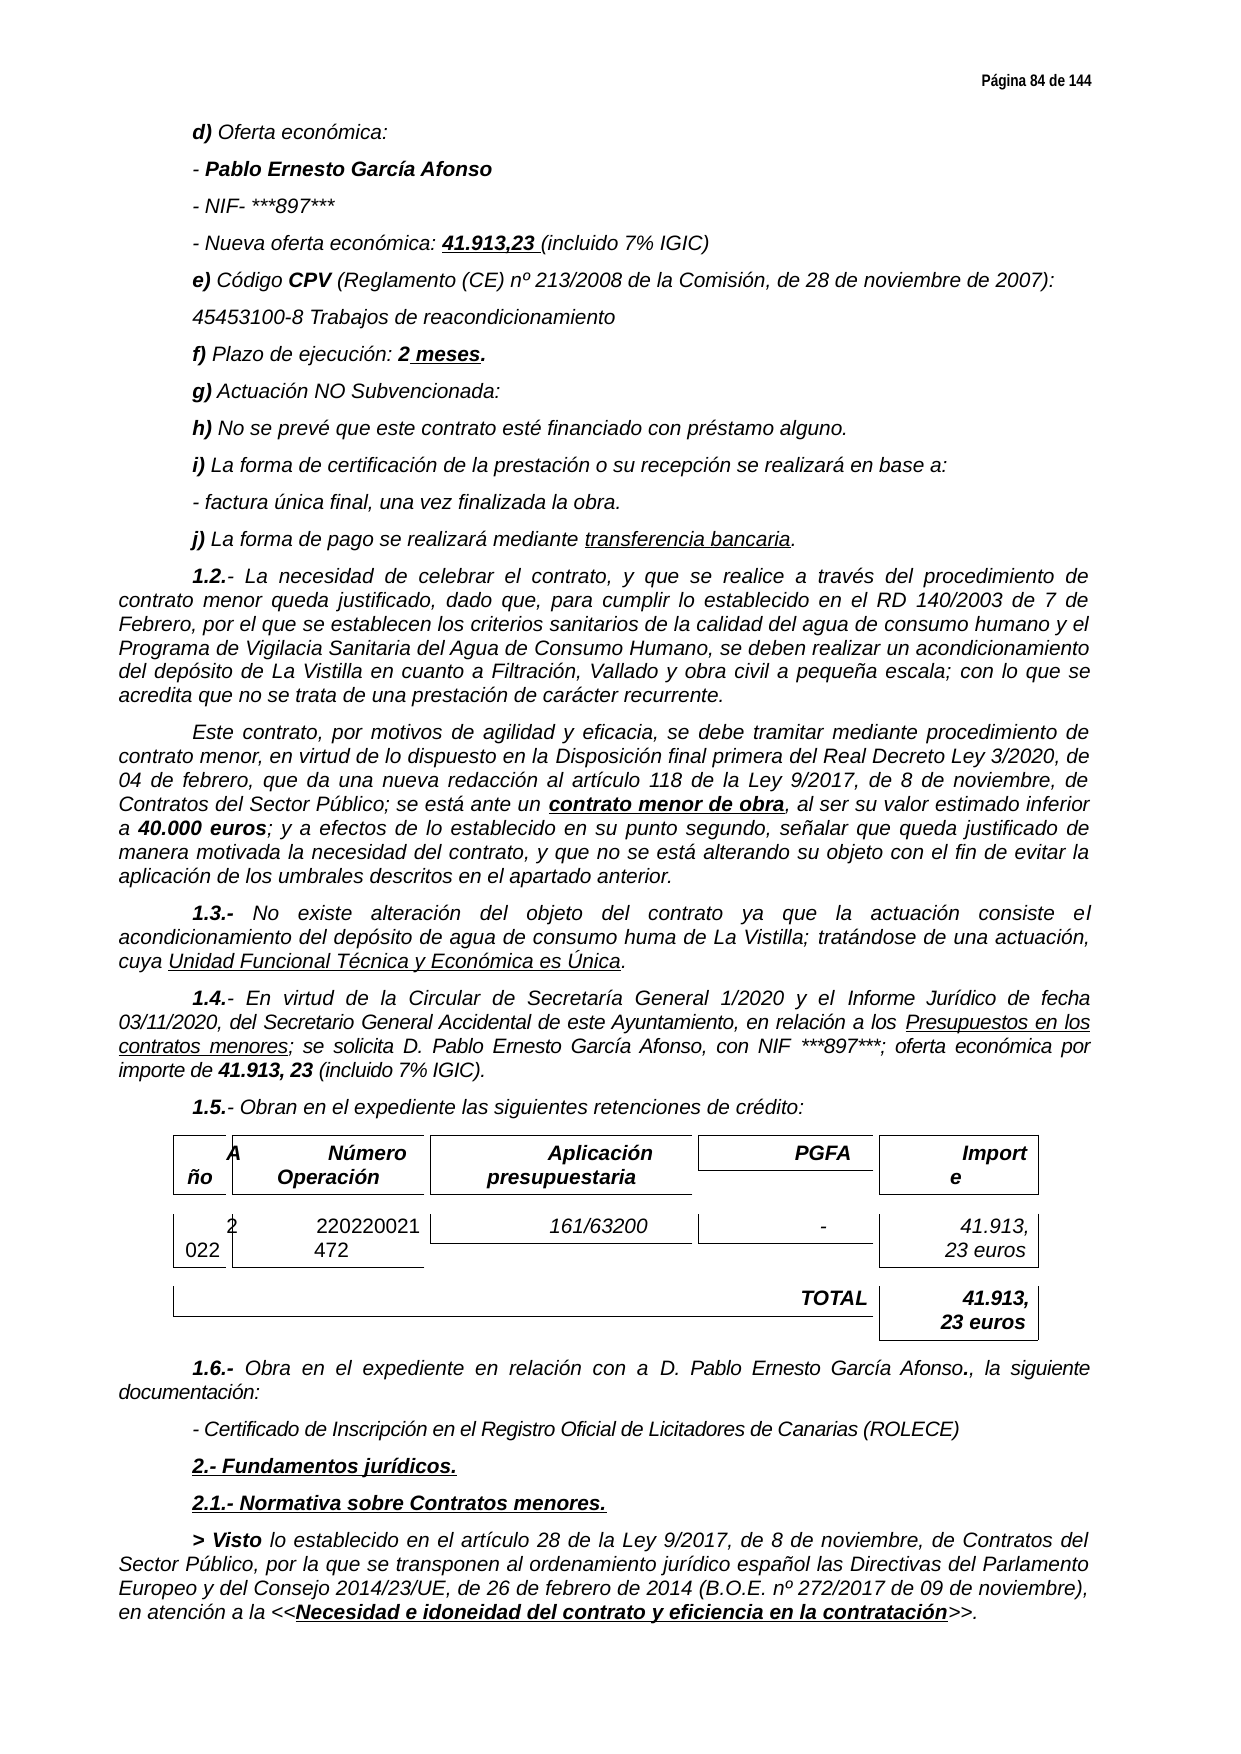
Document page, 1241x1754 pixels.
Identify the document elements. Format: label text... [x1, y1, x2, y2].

table_cell 41.913,23 euros [876, 1211, 1041, 1283]
text h) No se prevé que este contrato esté financiado con préstamo alguno. [118, 416, 1092, 439]
text e) Código CPV (Reglamento (CE) nº 213/2008 de la Comisión, de 28 de noviembre de 2007): [118, 268, 1092, 292]
text 45453100-8 Trabajos de reacondicionamiento [118, 304, 1092, 328]
table_header Año [170, 1132, 229, 1211]
text 1.3.- No existe alteración del objeto del contrato ya que la actuación consiste el acondicionamiento del depósito de agua de consumo huma de La Vistilla; tratándose de una actuación, cuya Unidad Funcional Técnica y Económica es Única. [118, 901, 1092, 973]
text - Certificado de Inscripción en el Registro Oficial de Licitadores de Canarias (ROLECE) [118, 1417, 1092, 1441]
text > Visto lo establecido en el artículo 28 de la Ley 9/2017, de 8 de noviembre, de Contratos del Sector Público, por la que se transponen al ordenamiento jurídico español las Directivas del Parlamento Europeo y del Consejo 2014/23/UE, de 26 de febrero de 2014 (B.O.E. nº 272/2017 de 09 de noviembre), en atención a la <<Necesidad e idoneidad del contrato y eficiencia en la contratación>>. [118, 1528, 1092, 1624]
text 1.2.- La necesidad de celebrar el contrato, y que se realice a través del procedimiento de contrato menor queda justificado, dado que, para cumplir lo establecido en el RD 140/2003 de 7 de Febrero, por el que se establecen los criterios sanitarios de la calidad del agua de consumo humano y el Programa de Vigilacia Sanitaria del Agua de Consumo Humano, se deben realizar un acondicionamiento del depósito de La Vistilla en cuanto a Filtración, Vallado y obra civil a pequeña escala; con lo que se acredita que no se trata de una prestación de carácter recurrente. [118, 563, 1092, 707]
text f) Plazo de ejecución: 2 meses. [118, 342, 1092, 366]
table_cell 2022 [170, 1211, 229, 1283]
table_header Aplicación presupuestaria [428, 1132, 695, 1211]
table_cell 220220021472 [229, 1211, 427, 1283]
text 2.- Fundamentos jurídicos. [118, 1454, 1092, 1478]
text - factura única final, una vez finalizada la obra. [118, 489, 1092, 513]
table_header Importe [876, 1132, 1041, 1211]
text j) La forma de pago se realizará mediante transferencia bancaria. [118, 526, 1092, 550]
table_header PGFA [695, 1132, 876, 1211]
text 1.6.- Obra en el expediente en relación con a D. Pablo Ernesto García Afonso., la siguiente documentación: [118, 1356, 1092, 1404]
text g) Actuación NO Subvencionada: [118, 378, 1092, 402]
table_cell 161/63200 [428, 1211, 695, 1283]
text d) Oferta económica: [118, 120, 1092, 144]
text 1.4.- En virtud de la Circular de Secretaría General 1/2020 y el Informe Jurídico de fecha 03/11/2020, del Secretario General Accidental de este Ayuntamiento, en relación a los Presupuestos en los contratos menores; se solicita D. Pablo Ernesto García Afonso, con NIF ***897***; oferta económica por importe de 41.913, 23 (incluido 7% IGIC). [118, 986, 1092, 1082]
text Este contrato, por motivos de agilidad y eficacia, se debe tramitar mediante procedimiento de contrato menor, en virtud de lo dispuesto en la Disposición final primera del Real Decreto Ley 3/2020, de 04 de febrero, que da una nueva redacción al artículo 118 de la Ley 9/2017, de 8 de noviembre, de Contratos del Sector Público; se está ante un contrato menor de obra, al ser su valor estimado inferior a 40.000 euros; y a efectos de lo establecido en su punto segundo, señalar que queda justificado de manera motivada la necesidad del contrato, y que no se está alterando su objeto con el fin de evitar la aplicación de los umbrales descritos en el apartado anterior. [118, 720, 1092, 888]
table_cell - [695, 1211, 876, 1283]
table_cell 41.913,23 euros [876, 1283, 1041, 1356]
text - Nueva oferta económica: 41.913,23 (incluido 7% IGIC) [118, 231, 1092, 254]
text - Pablo Ernesto García Afonso [118, 157, 1092, 181]
text - NIF- ***897*** [118, 194, 1092, 218]
table_cell TOTAL [170, 1283, 876, 1356]
table_header Número Operación [229, 1132, 427, 1211]
text 2.1.- Normativa sobre Contratos menores. [118, 1491, 1092, 1515]
text 1.5.- Obran en el expediente las siguientes retenciones de crédito: [118, 1095, 1092, 1119]
text i) La forma de certificación de la prestación o su recepción se realizará en base a: [118, 452, 1092, 476]
